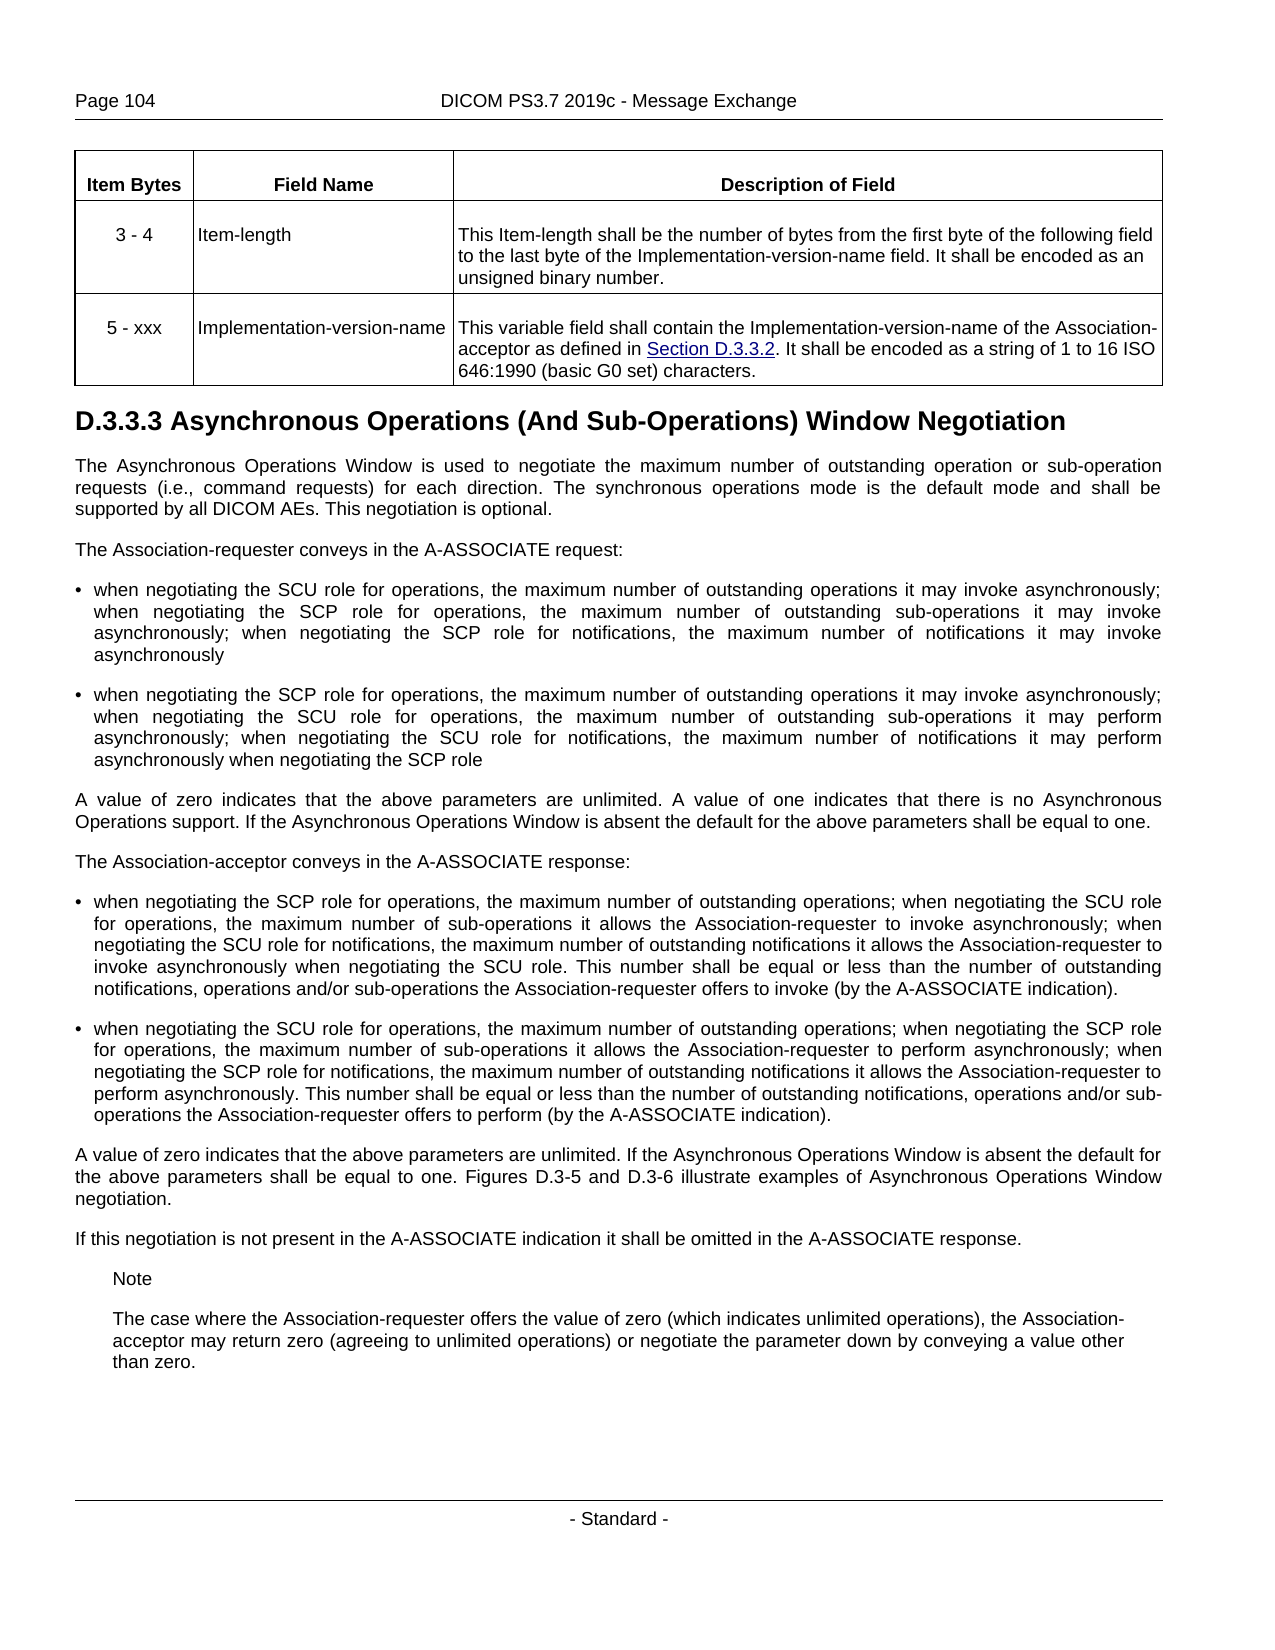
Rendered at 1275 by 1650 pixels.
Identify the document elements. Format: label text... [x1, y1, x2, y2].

table_cell 5 - xxx [76, 294, 193, 385]
table_cell Item-length [194, 201, 453, 292]
text Note [112, 1268, 1125, 1289]
text • when negotiating the SCP role for operations, the maximum number of outstanding operations it may invoke asynchronously; when negotiating the SCU role for operations, the maximum number of outstanding sub-operations it may perform asynchronously; when negotiating the SCU role for notifications, the maximum number of notifications it may perform asynchronously when negotiating the SCP role [75, 684, 1162, 770]
text If this negotiation is not present in the A-ASSOCIATE indication it shall be omitted in the A-ASSOCIATE response. [75, 1228, 1162, 1249]
text A value of zero indicates that the above parameters are unlimited. If the Asynchronous Operations Window is absent the default for the above parameters shall be equal to one. Figures D.3-5 and D.3-6 illustrate examples of Asynchronous Operations Window negotiation. [75, 1144, 1162, 1209]
text The Association-requester conveys in the A-ASSOCIATE request: [75, 538, 1162, 560]
text The Asynchronous Operations Window is used to negotiate the maximum number of outstanding operation or sub-operation requests (i.e., command requests) for each direction. The synchronous operations mode is the default mode and shall be supported by all DICOM AEs. This negotiation is optional. [75, 455, 1162, 520]
table_header Item Bytes [76, 151, 193, 200]
text The case where the Association-requester offers the value of zero (which indicates unlimited operations), the Association-acceptor may return zero (agreeing to unlimited operations) or negotiate the parameter down by conveying a value other than zero. [112, 1308, 1125, 1373]
table_cell 3 - 4 [76, 201, 193, 292]
text A value of zero indicates that the above parameters are unlimited. A value of one indicates that there is no Asynchronous Operations support. If the Asynchronous Operations Window is absent the default for the above parameters shall be equal to one. [75, 789, 1162, 832]
text • when negotiating the SCU role for operations, the maximum number of outstanding operations it may invoke asynchronously; when negotiating the SCP role for operations, the maximum number of outstanding sub-operations it may invoke asynchronously; when negotiating the SCP role for notifications, the maximum number of notifications it may invoke asynchronously [75, 579, 1162, 665]
table_header Description of Field [454, 151, 1162, 200]
table_header Field Name [194, 151, 453, 200]
table_cell This Item-length shall be the number of bytes from the first byte of the following field to the last byte of the Implementation-version-name field. It shall be encoded as an unsigned binary number. [454, 201, 1162, 292]
text • when negotiating the SCU role for operations, the maximum number of outstanding operations; when negotiating the SCP role for operations, the maximum number of sub-operations it allows the Association-requester to perform asynchronously; when negotiating the SCP role for notifications, the maximum number of outstanding notifications it allows the Association-requester to perform asynchronously. This number shall be equal or less than the number of outstanding notifications, operations and/or sub-operations the Association-requester offers to perform (by the A-ASSOCIATE indication). [75, 1018, 1162, 1125]
table_cell Implementation-version-name [194, 294, 453, 385]
text D.3.3.3 Asynchronous Operations (And Sub-Operations) Window Negotiation [75, 405, 1162, 436]
text The Association-acceptor conveys in the A-ASSOCIATE response: [75, 851, 1162, 872]
table_cell This variable field shall contain the Implementation-version-name of the Association-acceptor as defined in Section D.3.3.2. It shall be encoded as a string of 1 to 16 ISO 646:1990 (basic G0 set) characters. [454, 294, 1162, 385]
text • when negotiating the SCP role for operations, the maximum number of outstanding operations; when negotiating the SCU role for operations, the maximum number of sub-operations it allows the Association-requester to invoke asynchronously; when negotiating the SCU role for notifications, the maximum number of outstanding notifications it allows the Association-requester to invoke asynchronously when negotiating the SCU role. This number shall be equal or less than the number of outstanding notifications, operations and/or sub-operations the Association-requester offers to invoke (by the A-ASSOCIATE indication). [75, 891, 1162, 999]
